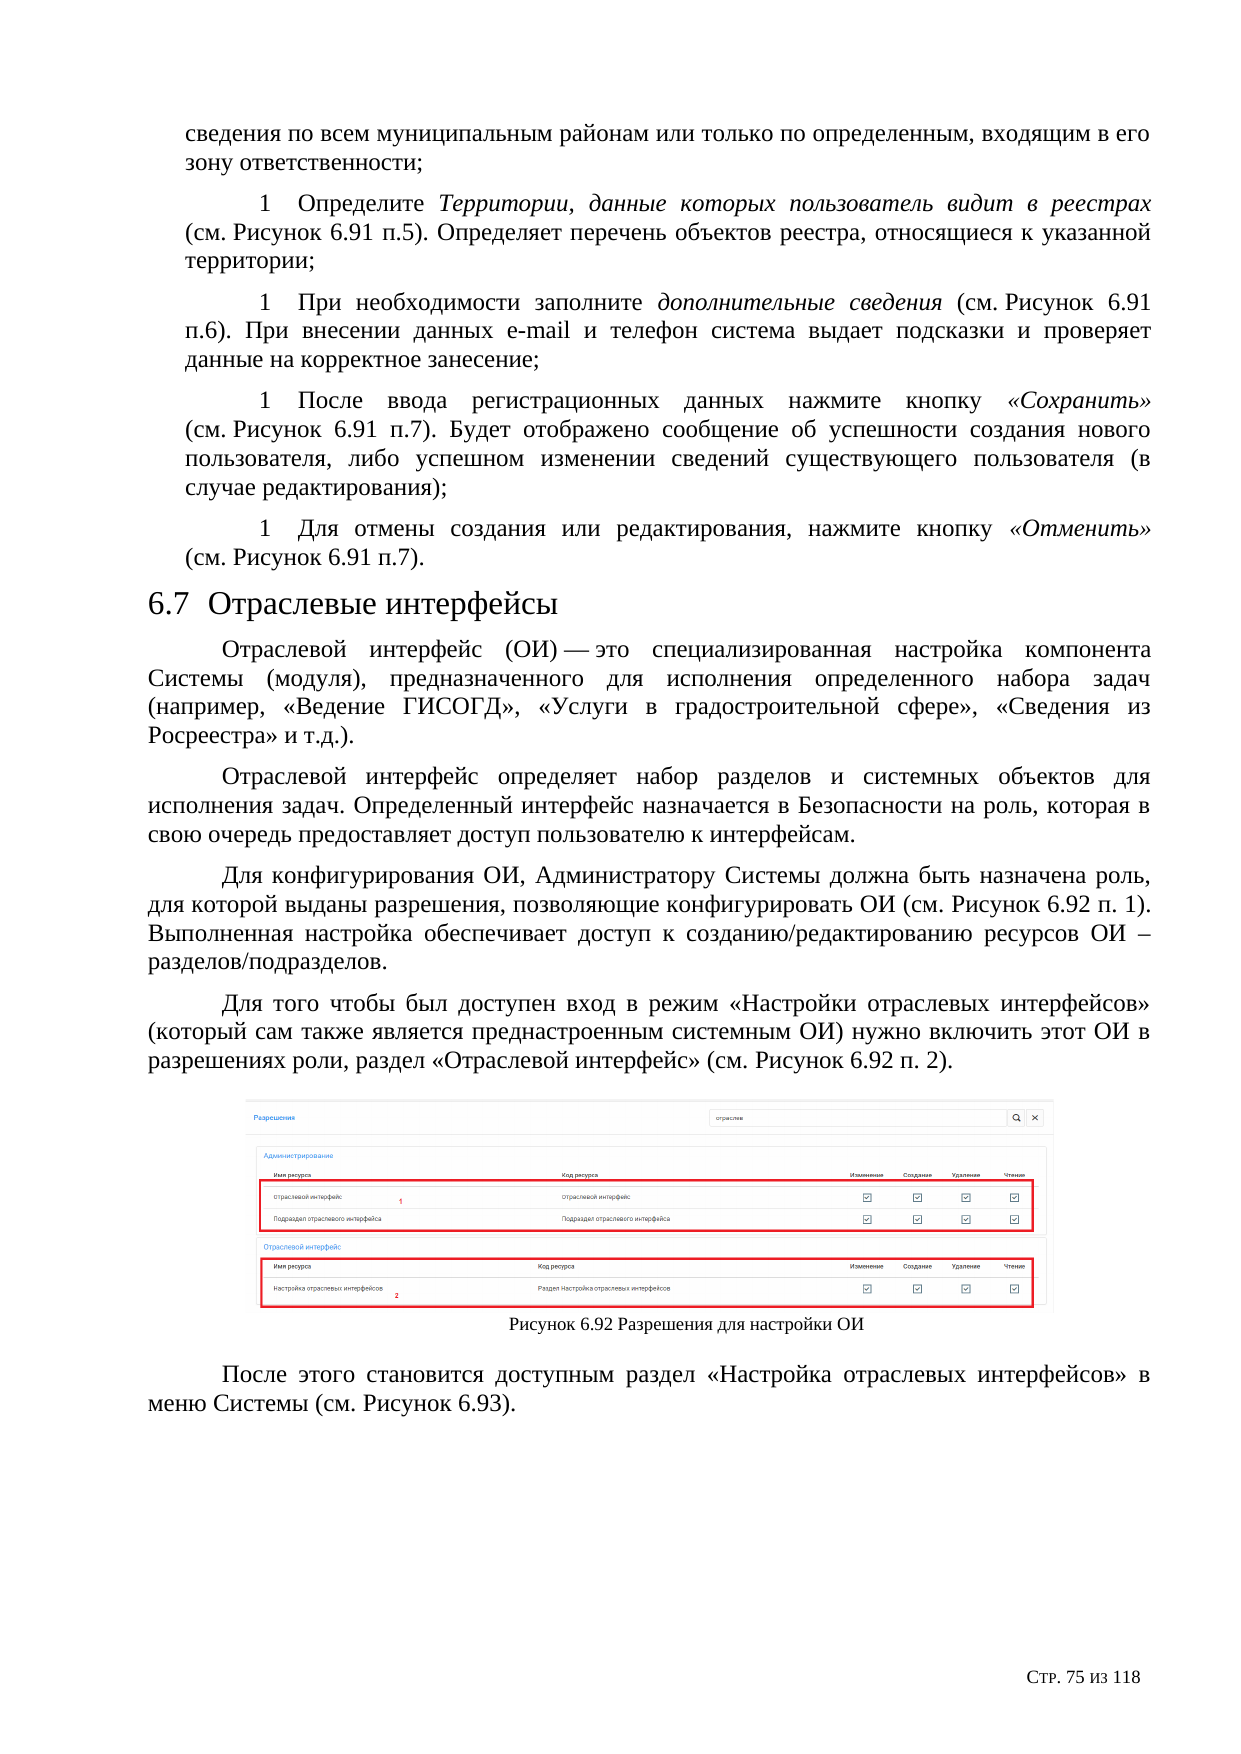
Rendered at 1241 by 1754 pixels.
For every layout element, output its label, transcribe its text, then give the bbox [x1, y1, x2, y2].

text Отраслевой интерфейс (ОИ) — это специализированная настройка компонента Системы (модуля), предназначенного для исполнения определенного набора задач (например, «Ведение ГИСОГД», «Услуги в градостроительной сфере», «Сведения из Росреестра» и т.д.). [148, 634, 1152, 749]
list Для отмены создания или редактирования, нажмите кнопку «Отменить» (см. Рисунок 6.91 п.7). [185, 513, 1152, 571]
list сведения по всем муниципальным районам или только по определенным, входящим в его зону ответственности; [185, 118, 1152, 176]
text Отраслевой интерфейс определяет набор разделов и системных объектов для исполнения задач. Определенный интерфейс назначается в Безопасности на роль, которая в свою очередь предоставляет доступ пользователю к интерфейсам. [148, 761, 1152, 848]
list После ввода регистрационных данных нажмите кнопку «Сохранить» (см. Рисунок 6.91 п.7). Будет отображено сообщение об успешности создания нового пользователя, либо успешном изменении сведений существующего пользователя (в случае редактирования); [185, 386, 1152, 501]
text Для конфигурирования ОИ, Администратору Системы должна быть назначена роль, для которой выданы разрешения, позволяющие конфигурировать ОИ (см. Рисунок 6.92 п. 1). Выполненная настройка обеспечивает доступ к созданию/редактированию ресурсов ОИ – разделов/подразделов. [148, 860, 1152, 975]
list При необходимости заполните дополнительные сведения (см. Рисунок 6.91 п.6). При внесении данных e-mail и телефон система выдает подсказки и проверяет данные на корректное занесение; [185, 287, 1152, 373]
text Для того чтобы был доступен вход в режим «Настройки отраслевых интерфейсов» (который сам также является преднастроенным системным ОИ) нужно включить этот ОИ в разрешениях роли, раздел «Отраслевой интерфейс» (см. Рисунок 6.92 п. 2). [148, 988, 1152, 1074]
list Определите Территории, данные которых пользователь видит в реестрах (см. Рисунок 6.91 п.5). Определяет перечень объектов реестра, относящиеся к указанной территории; [185, 188, 1152, 274]
subtitle Отраслевые интерфейсы [148, 583, 1152, 621]
picture [245, 1099, 1054, 1313]
text После этого становится доступным раздел «Настройка отраслевых интерфейсов» в меню Системы (см. Рисунок 6.93). [148, 1359, 1152, 1417]
text Рисунок 6.92 Разрешения для настройки ОИ [148, 1312, 1152, 1334]
